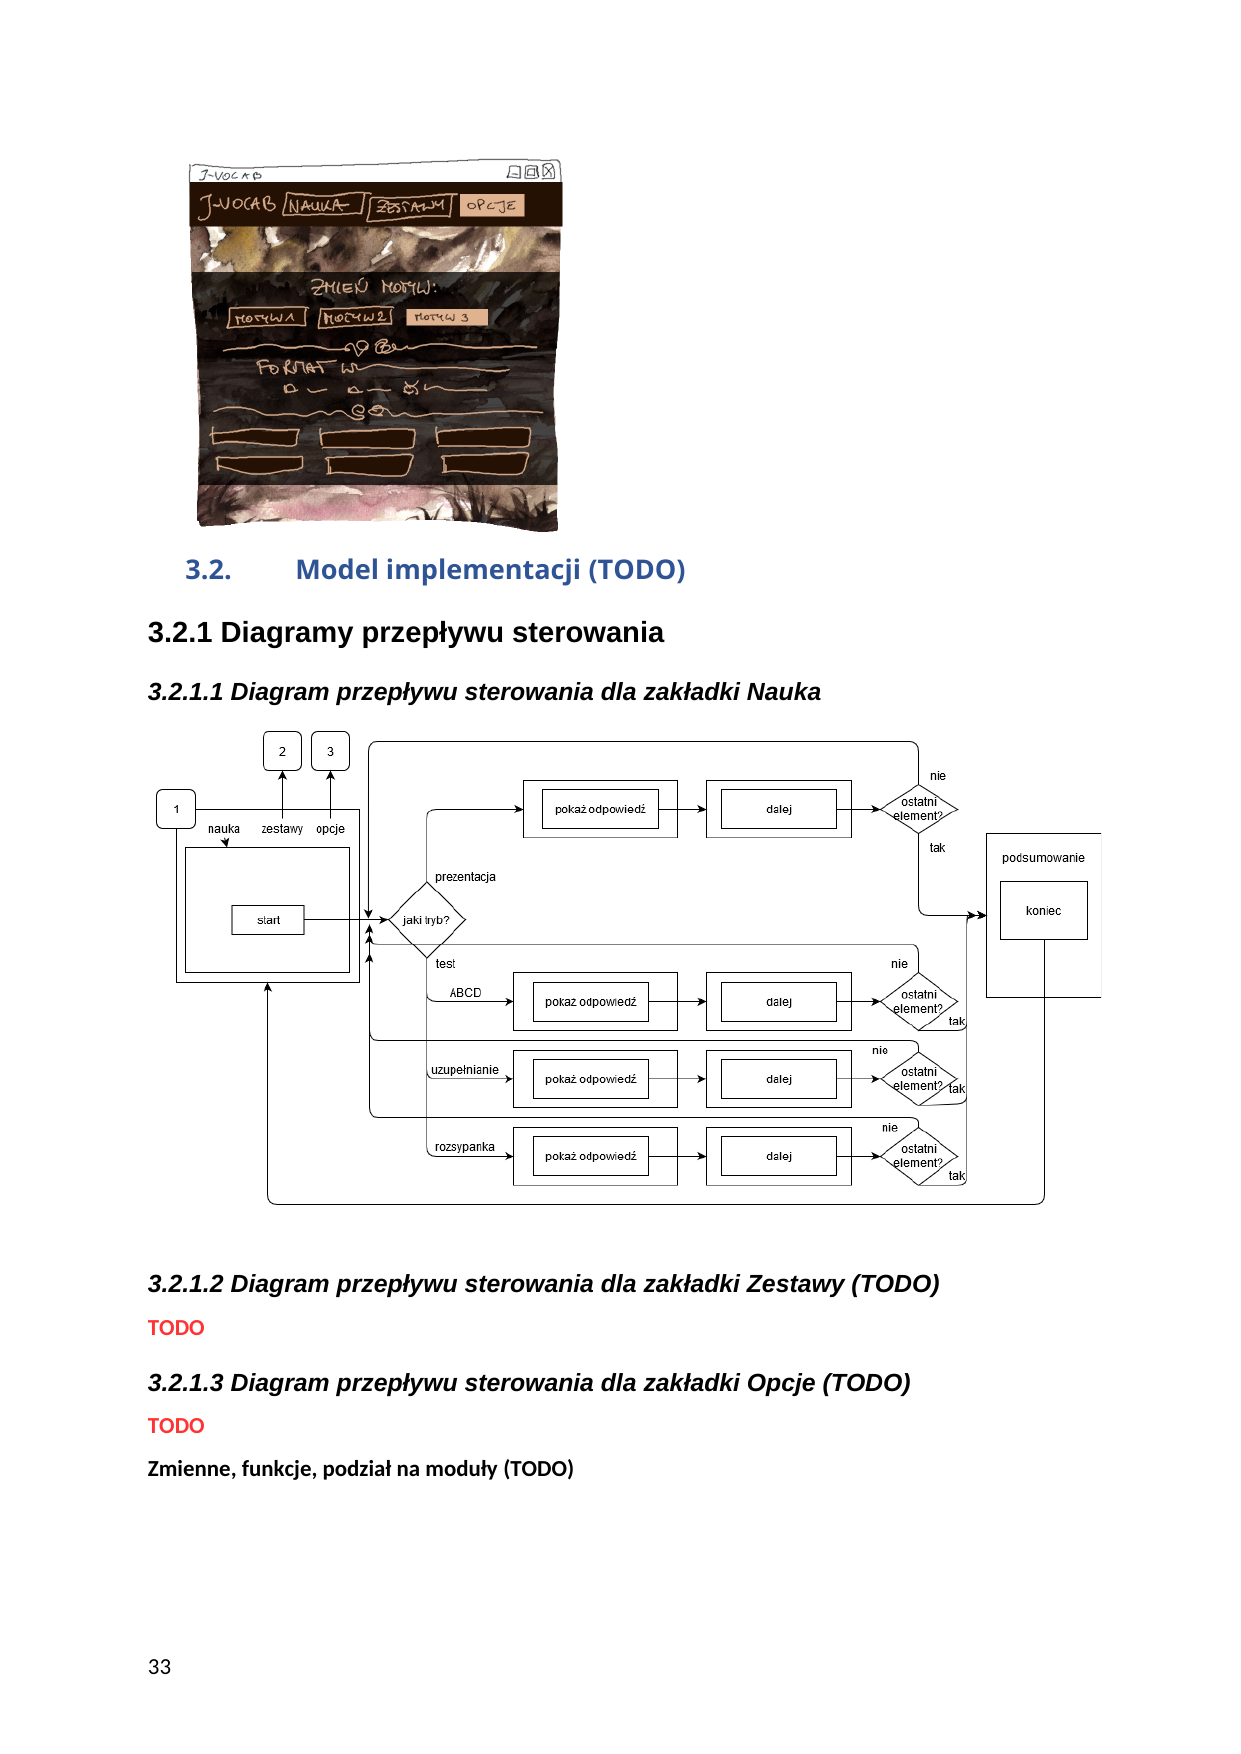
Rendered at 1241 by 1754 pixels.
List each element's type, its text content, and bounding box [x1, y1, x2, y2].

subtitle 3.2.1 Diagramy przepływu sterowania [148, 616, 1093, 649]
text TODO [148, 1313, 1093, 1341]
picture [167, 147, 581, 548]
subtitle 3.2.1.3 Diagram przepływu sterowania dla zakładki Opcje (TODO) [148, 1368, 1093, 1396]
text Zmienne, funkcje, podział na moduły (TODO) [148, 1454, 1093, 1482]
picture [156, 731, 1102, 1212]
subtitle 3.2.1.1 Diagram przepływu sterowania dla zakładki Nauka [148, 677, 1093, 705]
subtitle Model implementacji (TODO) [185, 548, 1093, 588]
subtitle 3.2.1.2 Diagram przepływu sterowania dla zakładki Zestawy (TODO) [148, 1269, 1093, 1298]
text TODO [148, 1411, 1093, 1439]
